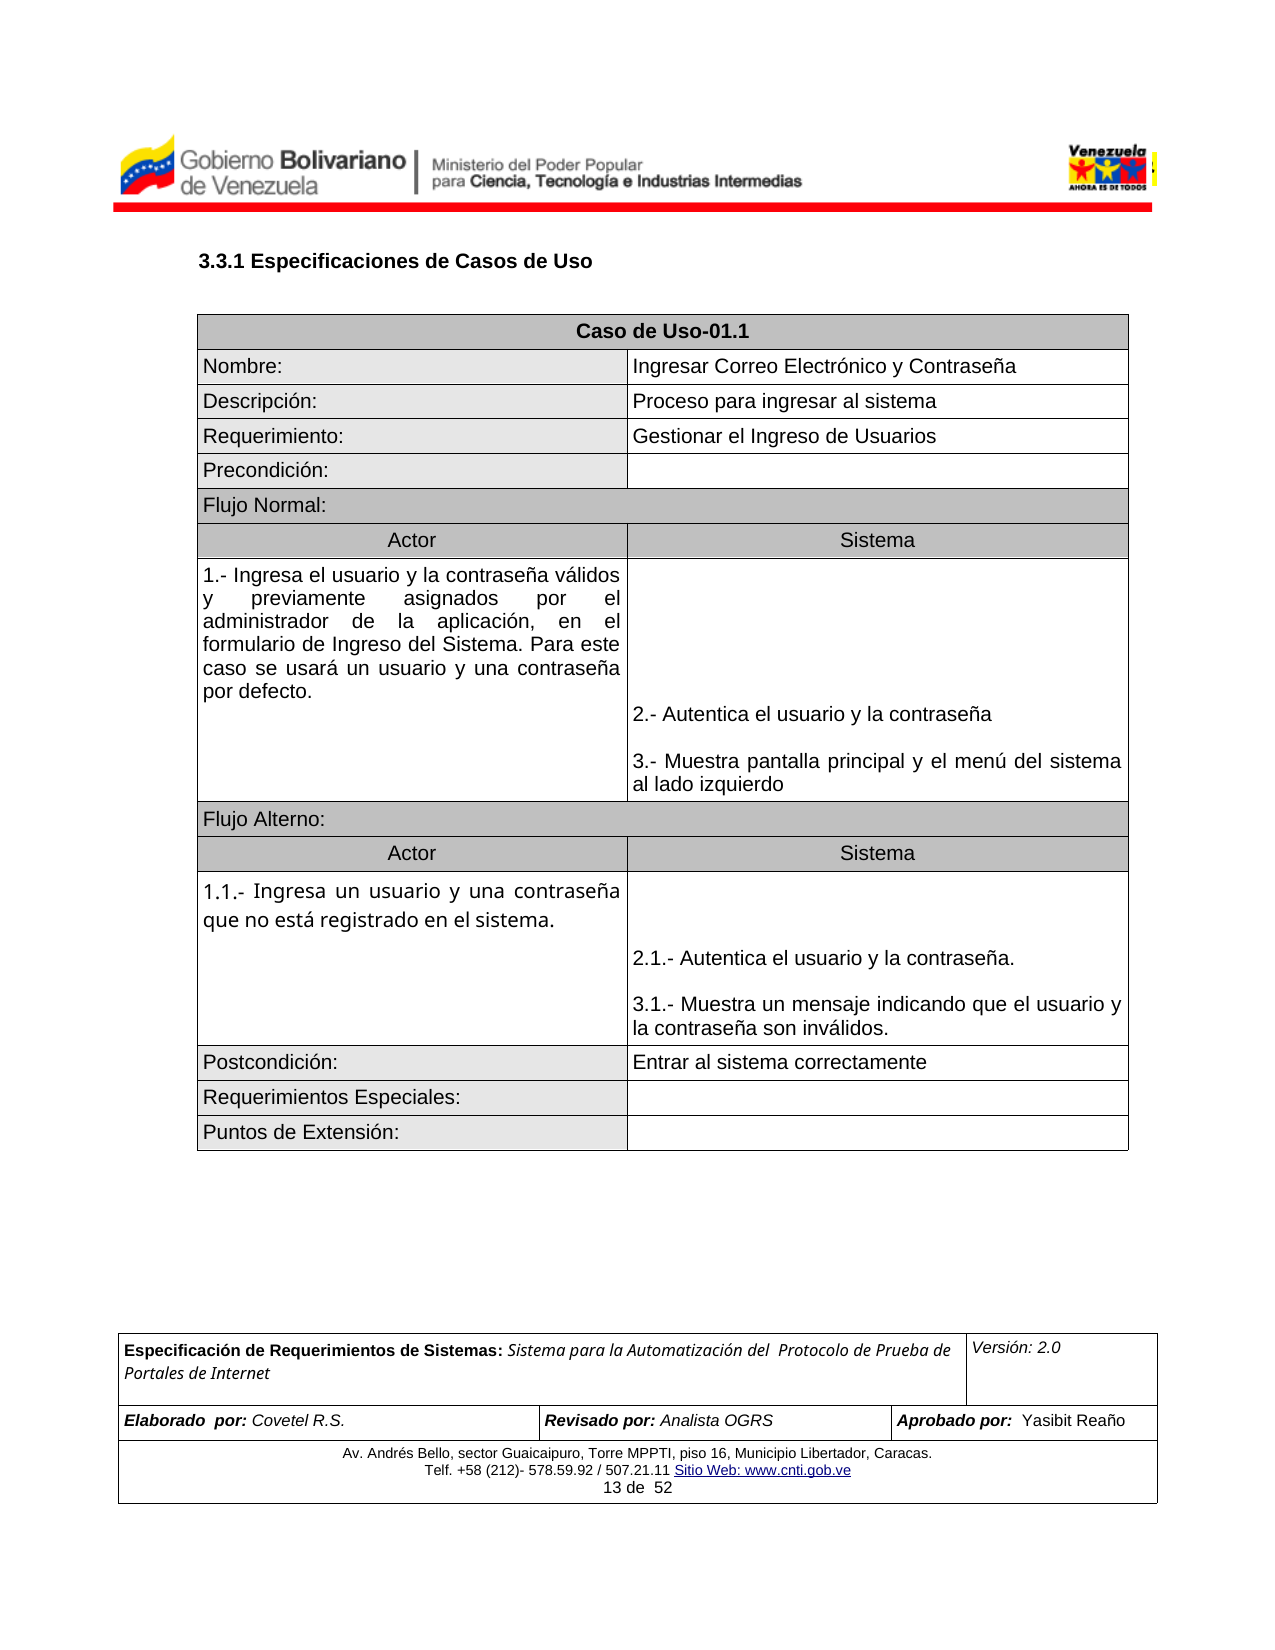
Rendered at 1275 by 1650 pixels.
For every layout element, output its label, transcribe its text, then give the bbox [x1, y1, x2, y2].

picture [113, 126, 1153, 212]
table_cell 1.1.- Ingresa un usuario y una contraseña que no está registrado en el sistema. [198, 872, 627, 1045]
table_cell Requerimientos Especiales: [198, 1081, 627, 1115]
table_cell Precondición: [198, 454, 627, 488]
table_cell Puntos de Extensión: [198, 1116, 627, 1149]
table_cell 1.- Ingresa el usuario y la contraseña válidos y previamente asignados por el administrador de la aplicación, en el formulario de Ingreso del Sistema. Para este caso se usará un usuario y una contraseña por defecto. [198, 559, 627, 801]
table_cell Postcondición: [198, 1046, 627, 1080]
table_cell Nombre: [198, 350, 627, 383]
table_cell Proceso para ingresar al sistema [628, 385, 1128, 418]
table_cell Actor [198, 837, 627, 871]
table_header Caso de Uso-01.1 [198, 315, 1128, 349]
table_cell Actor [198, 524, 627, 557]
table_cell Sistema [628, 837, 1128, 871]
table_cell Sistema [628, 524, 1128, 557]
table_cell Descripción: [198, 385, 627, 418]
table_cell [628, 1116, 1128, 1149]
subtitle Especificaciones de Casos de Uso [192, 250, 1157, 273]
table_cell [628, 1081, 1128, 1115]
table_cell 2.- Autentica el usuario y la contraseña 3.- Muestra pantalla principal y el menú del sistema al lado izquierdo [628, 559, 1128, 801]
table_cell Gestionar el Ingreso de Usuarios [628, 419, 1128, 453]
table_cell Requerimiento: [198, 419, 627, 453]
table_cell [628, 454, 1128, 488]
table_cell Flujo Normal: [198, 489, 1128, 523]
table_cell Flujo Alterno: [198, 802, 1128, 836]
table_cell Entrar al sistema correctamente [628, 1046, 1128, 1080]
table_cell 2.1.- Autentica el usuario y la contraseña. 3.1.- Muestra un mensaje indicando que el usuario y la contraseña son inválidos. [628, 872, 1128, 1045]
table_cell Ingresar Correo Electrónico y Contraseña [628, 350, 1128, 383]
